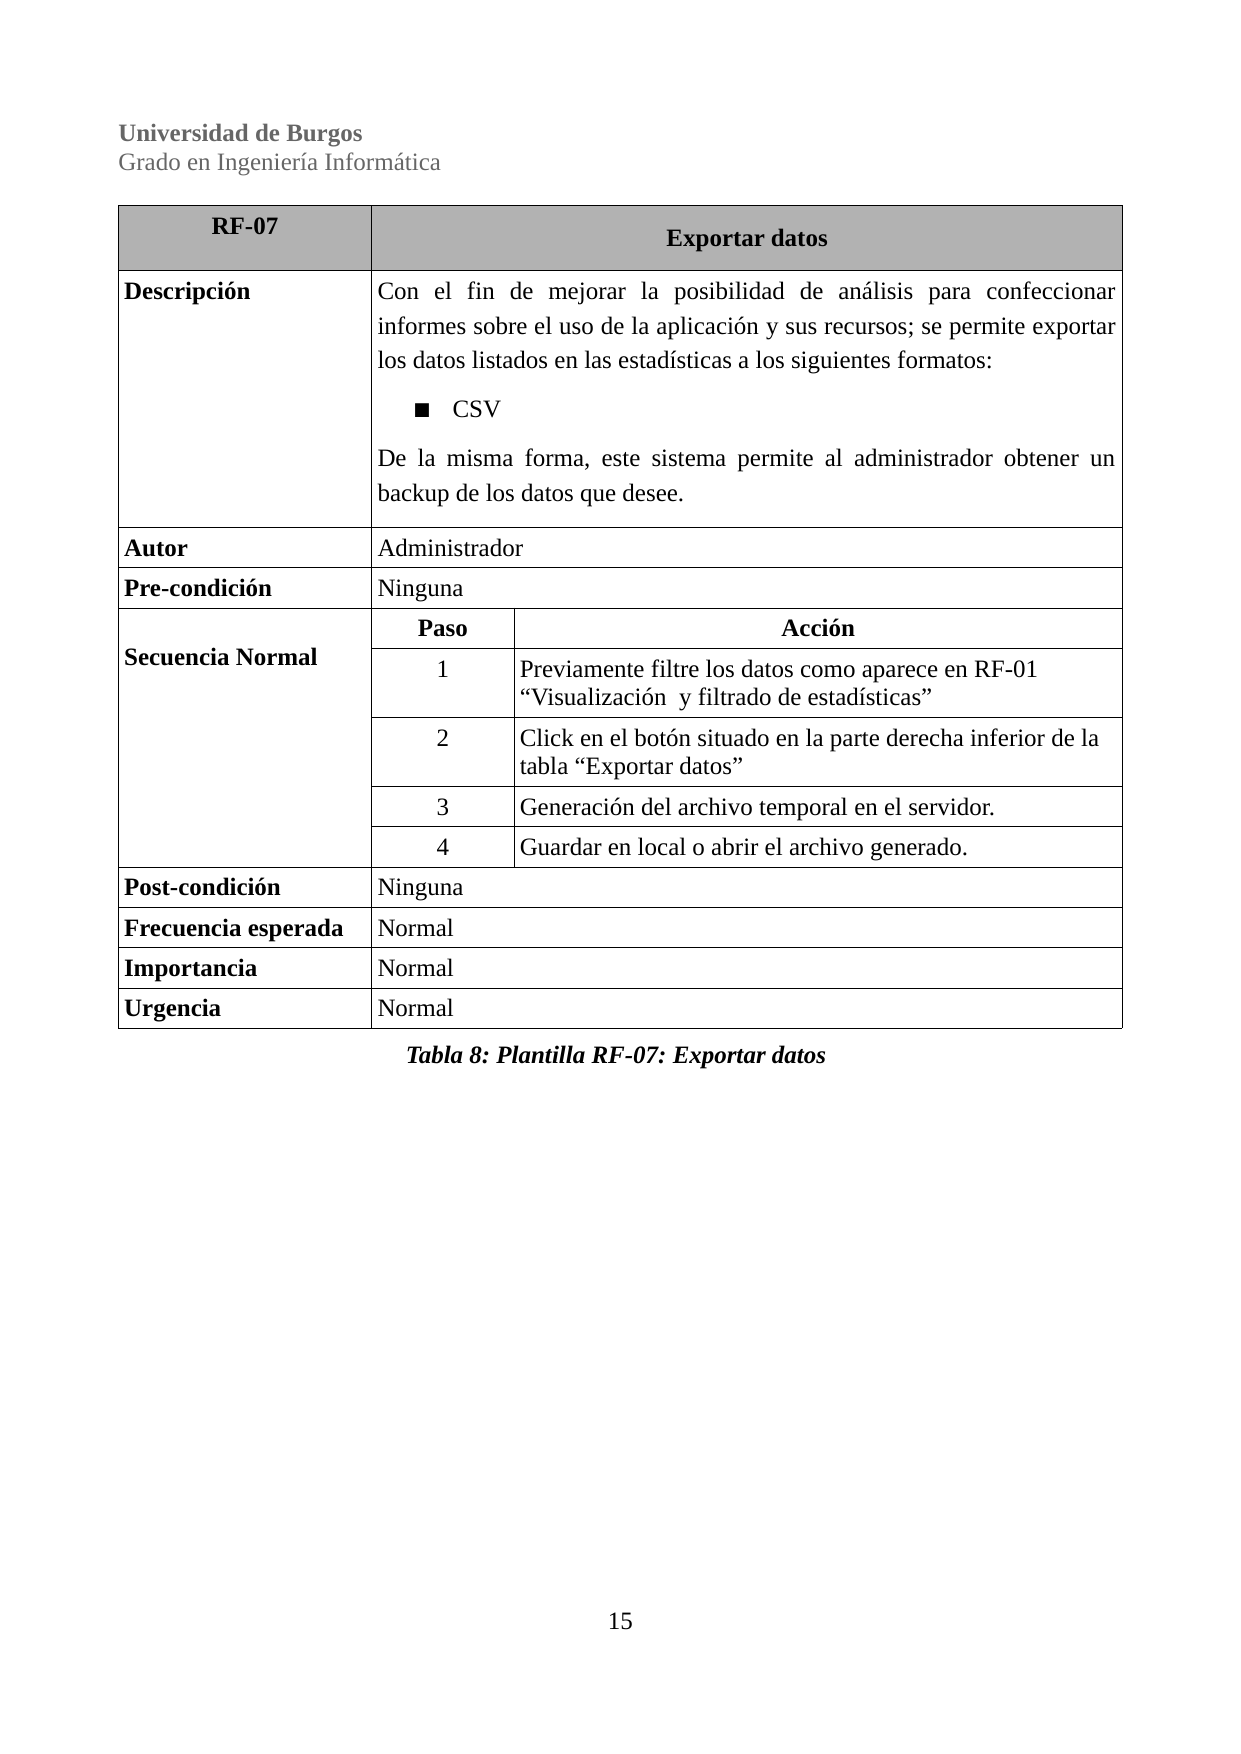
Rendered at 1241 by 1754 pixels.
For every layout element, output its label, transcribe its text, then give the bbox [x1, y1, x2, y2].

table_cell 2 [372, 718, 514, 786]
table_cell Autor [119, 528, 371, 567]
table_cell 4 [372, 827, 514, 867]
table_cell Frecuencia esperada [119, 908, 371, 947]
table_cell Previamente filtre los datos como aparece en RF-01 “Visualización y filtrado de estadísticas” [515, 649, 1122, 717]
table_cell Post-condición [119, 868, 371, 907]
table_cell Con el fin de mejorar la posibilidad de análisis para confeccionar informes sobre el uso de la aplicación y sus recursos; se permite exportar los datos listados en las estadísticas a los siguientes formatos: CSV De la misma forma, este sistema permite al administrador obtener un backup de los datos que desee. [372, 271, 1122, 527]
table_cell Generación del archivo temporal en el servidor. [515, 787, 1122, 826]
table_cell Ninguna [372, 868, 1122, 907]
table_cell 3 [372, 787, 514, 826]
table_cell Importancia [119, 948, 371, 987]
table_cell Paso [372, 609, 514, 648]
table_cell Normal [372, 948, 1122, 987]
table_cell Urgencia [119, 989, 371, 1028]
table_header RF-07 [119, 206, 371, 270]
table_cell Acción [515, 609, 1122, 648]
table_cell Normal [372, 989, 1122, 1028]
table_cell 1 [372, 649, 514, 717]
table_cell Click en el botón situado en la parte derecha inferior de la tabla “Exportar datos” [515, 718, 1122, 786]
table_cell Normal [372, 908, 1122, 947]
table_header Exportar datos [372, 206, 1122, 270]
table_cell Descripción [119, 271, 371, 527]
table_cell Secuencia Normal [119, 609, 371, 867]
text Tabla 8: Plantilla RF-07: Exportar datos [118, 1040, 1122, 1069]
table_cell Administrador [372, 528, 1122, 567]
table_cell Pre-condición [119, 568, 371, 607]
table_cell Guardar en local o abrir el archivo generado. [515, 827, 1122, 867]
table_cell Ninguna [372, 568, 1122, 607]
